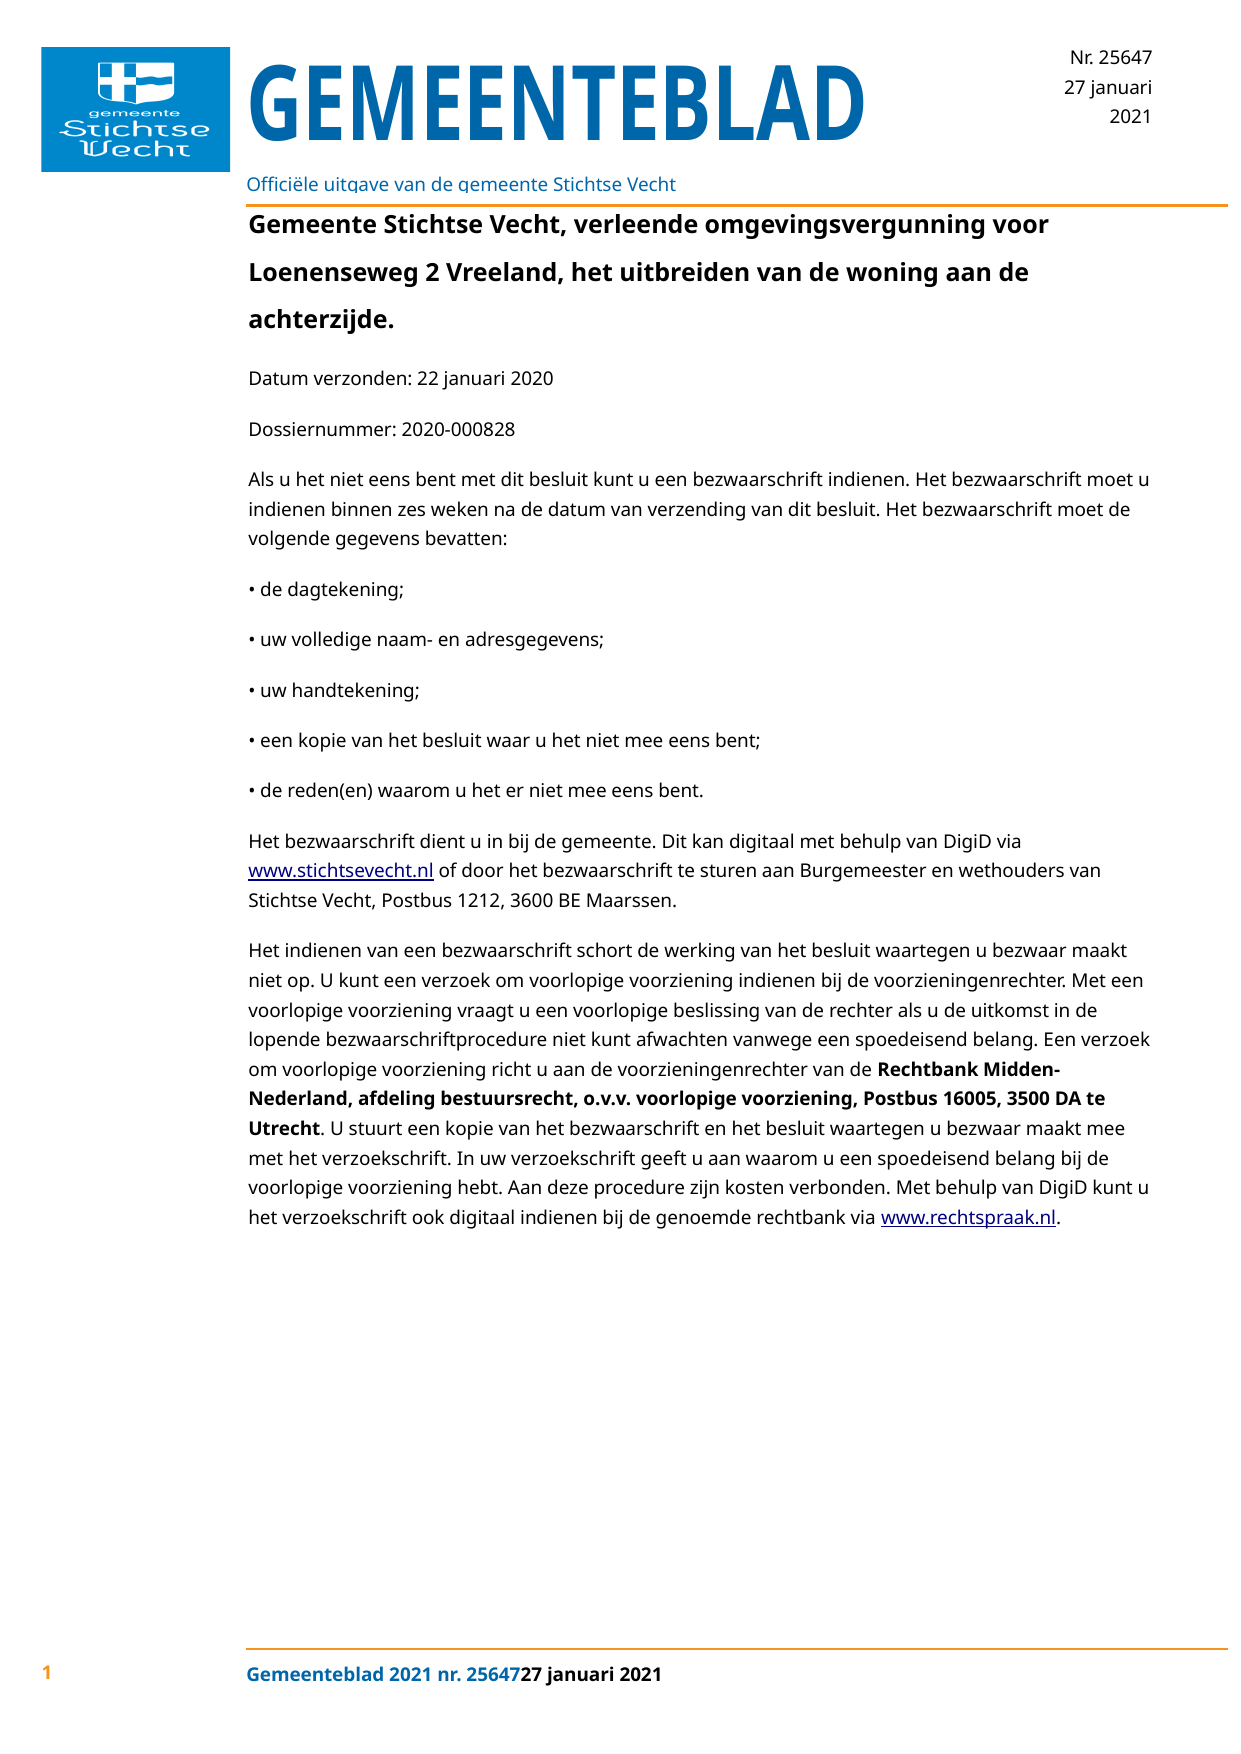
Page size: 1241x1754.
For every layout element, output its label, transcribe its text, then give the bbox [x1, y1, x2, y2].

picture [99, 63, 135, 101]
text Dossiernummer: 2020-000828 [248, 416, 1152, 442]
text • een kopie van het besluit waar u het niet mee eens bent; [248, 727, 1152, 753]
text • uw handtekening; [248, 677, 1152, 702]
text Datum verzonden: 22 januari 2020 [248, 366, 1152, 391]
text Het indienen van een bezwaarschrift schort de werking van het besluit waartegen u bezwaar maakt niet op. U kunt een verzoek om voorlopige voorziening indienen bij de voorzieningenrechter. Met een voorlopige voorziening vraagt u een voorlopige beslissing van de rechter als u de uitkomst in de lopende bezwaarschriftprocedure niet kunt afwachten vanwege een spoedeisend belang. Een verzoek om voorlopige voorziening richt u aan de voorzieningenrechter van de Rechtbank Midden-Nederland, afdeling bestuursrecht, o.v.v. voorlopige voorziening, Postbus 16005, 3500 DA te Utrecht. U stuurt een kopie van het bezwaarschrift en het besluit waartegen u bezwaar maakt mee met het verzoekschrift. In uw verzoekschrift geeft u aan waarom u een spoedeisend belang bij de voorlopige voorziening hebt. Aan deze procedure zijn kosten verbonden. Met behulp van DigiD kunt u het verzoekschrift ook digitaal indienen bij de genoemde rechtbank via www.rechtspraak.nl. [248, 938, 1152, 1229]
text Het bezwaarschrift dient u in bij de gemeente. Dit kan digitaal met behulp van DigiD via www.stichtsevecht.nl of door het bezwaarschrift te sturen aan Burgemeester en wethouders van Stichtse Vecht, Postbus 1212, 3600 BE Maarssen. [248, 828, 1152, 913]
text Gemeente Stichtse Vecht, verleende omgevingsvergunning voor Loenenseweg 2 Vreeland, het uitbreiden van de woning aan de achterzijde. [248, 207, 1152, 336]
text Als u het niet eens bent met dit besluit kunt u een bezwaarschrift indienen. Het bezwaarschrift moet u indienen binnen zes weken na de datum van verzending van dit besluit. Het bezwaarschrift moet de volgende gegevens bevatten: [248, 466, 1152, 551]
text • uw volledige naam- en adresgegevens; [248, 626, 1152, 652]
text • de dagtekening; [248, 576, 1152, 602]
picture [137, 63, 174, 103]
text • de reden(en) waarom u het er niet mee eens bent. [248, 778, 1152, 803]
